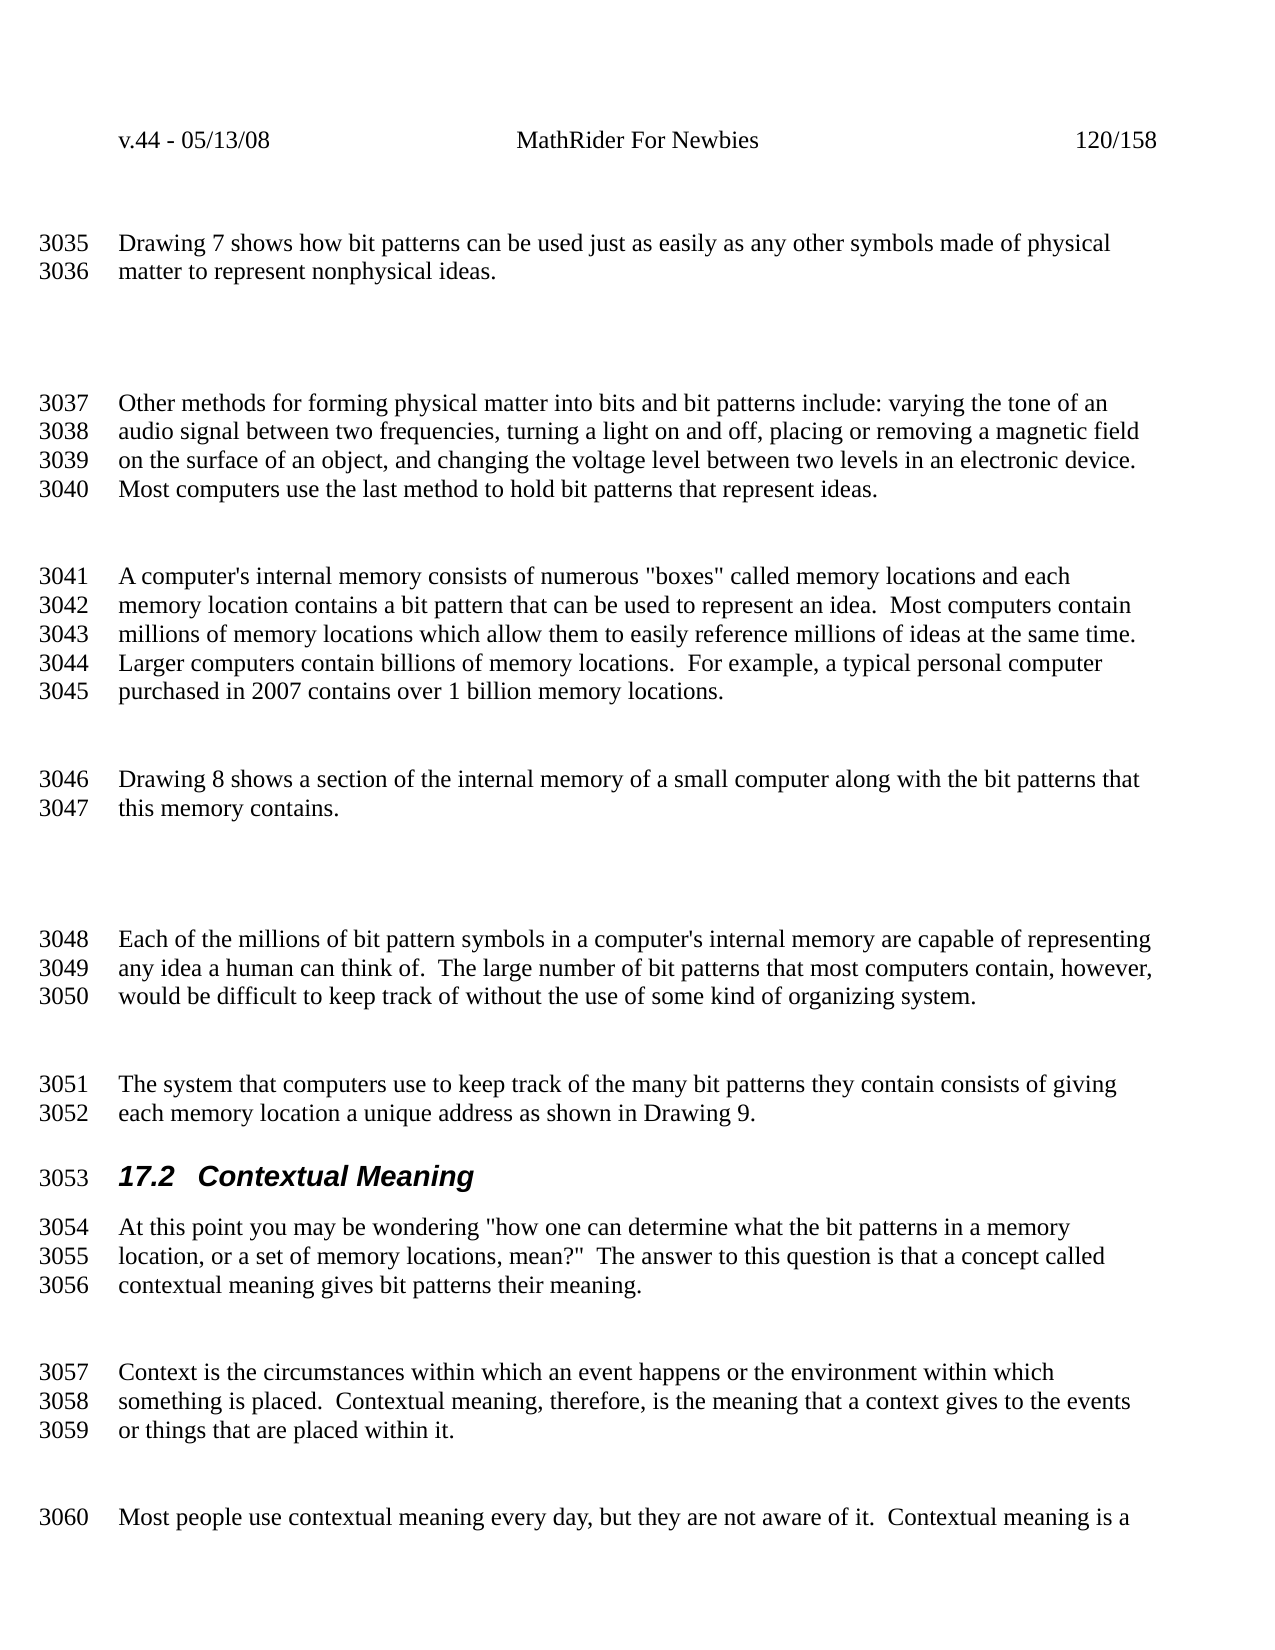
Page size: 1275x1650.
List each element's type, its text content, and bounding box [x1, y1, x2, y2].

text Drawing 7 shows how bit patterns can be used just as easily as any other symbols made of physical matter to represent nonphysical ideas. [118, 228, 1157, 285]
text The system that computers use to keep track of the many bit patterns they contain consists of giving each memory location a unique address as shown in Drawing 9. [118, 1069, 1157, 1126]
text Drawing 8 shows a section of the internal memory of a small computer along with the bit patterns that this memory contains. [118, 764, 1157, 821]
text Each of the millions of bit pattern symbols in a computer's internal memory are capable of representing any idea a human can think of. The large number of bit patterns that most computers contain, however, would be difficult to keep track of without the use of some kind of organizing system. [118, 924, 1157, 1010]
text A computer's internal memory consists of numerous "boxes" called memory locations and each memory location contains a bit pattern that can be used to represent an idea. Most computers contain millions of memory locations which allow them to easily reference millions of ideas at the same time. Larger computers contain billions of memory locations. For example, a typical personal computer purchased in 2007 contains over 1 billion memory locations. [118, 561, 1157, 705]
text At this point you may be wondering "how one can determine what the bit patterns in a memory location, or a set of memory locations, mean?" The answer to this question is that a concept called contextual meaning gives bit patterns their meaning. [118, 1212, 1157, 1299]
text Most people use contextual meaning every day, but they are not aware of it. Contextual meaning is a [118, 1502, 1157, 1531]
subtitle Contextual Meaning [118, 1159, 1157, 1192]
text Other methods for forming physical matter into bits and bit patterns include: varying the tone of an audio signal between two frequencies, turning a light on and off, placing or removing a magnetic field on the surface of an object, and changing the voltage level between two levels in an electronic device. Most computers use the last method to hold bit patterns that represent ideas. [118, 388, 1157, 503]
text Context is the circumstances within which an event happens or the environment within which something is placed. Contextual meaning, therefore, is the meaning that a context gives to the events or things that are placed within it. [118, 1357, 1157, 1444]
